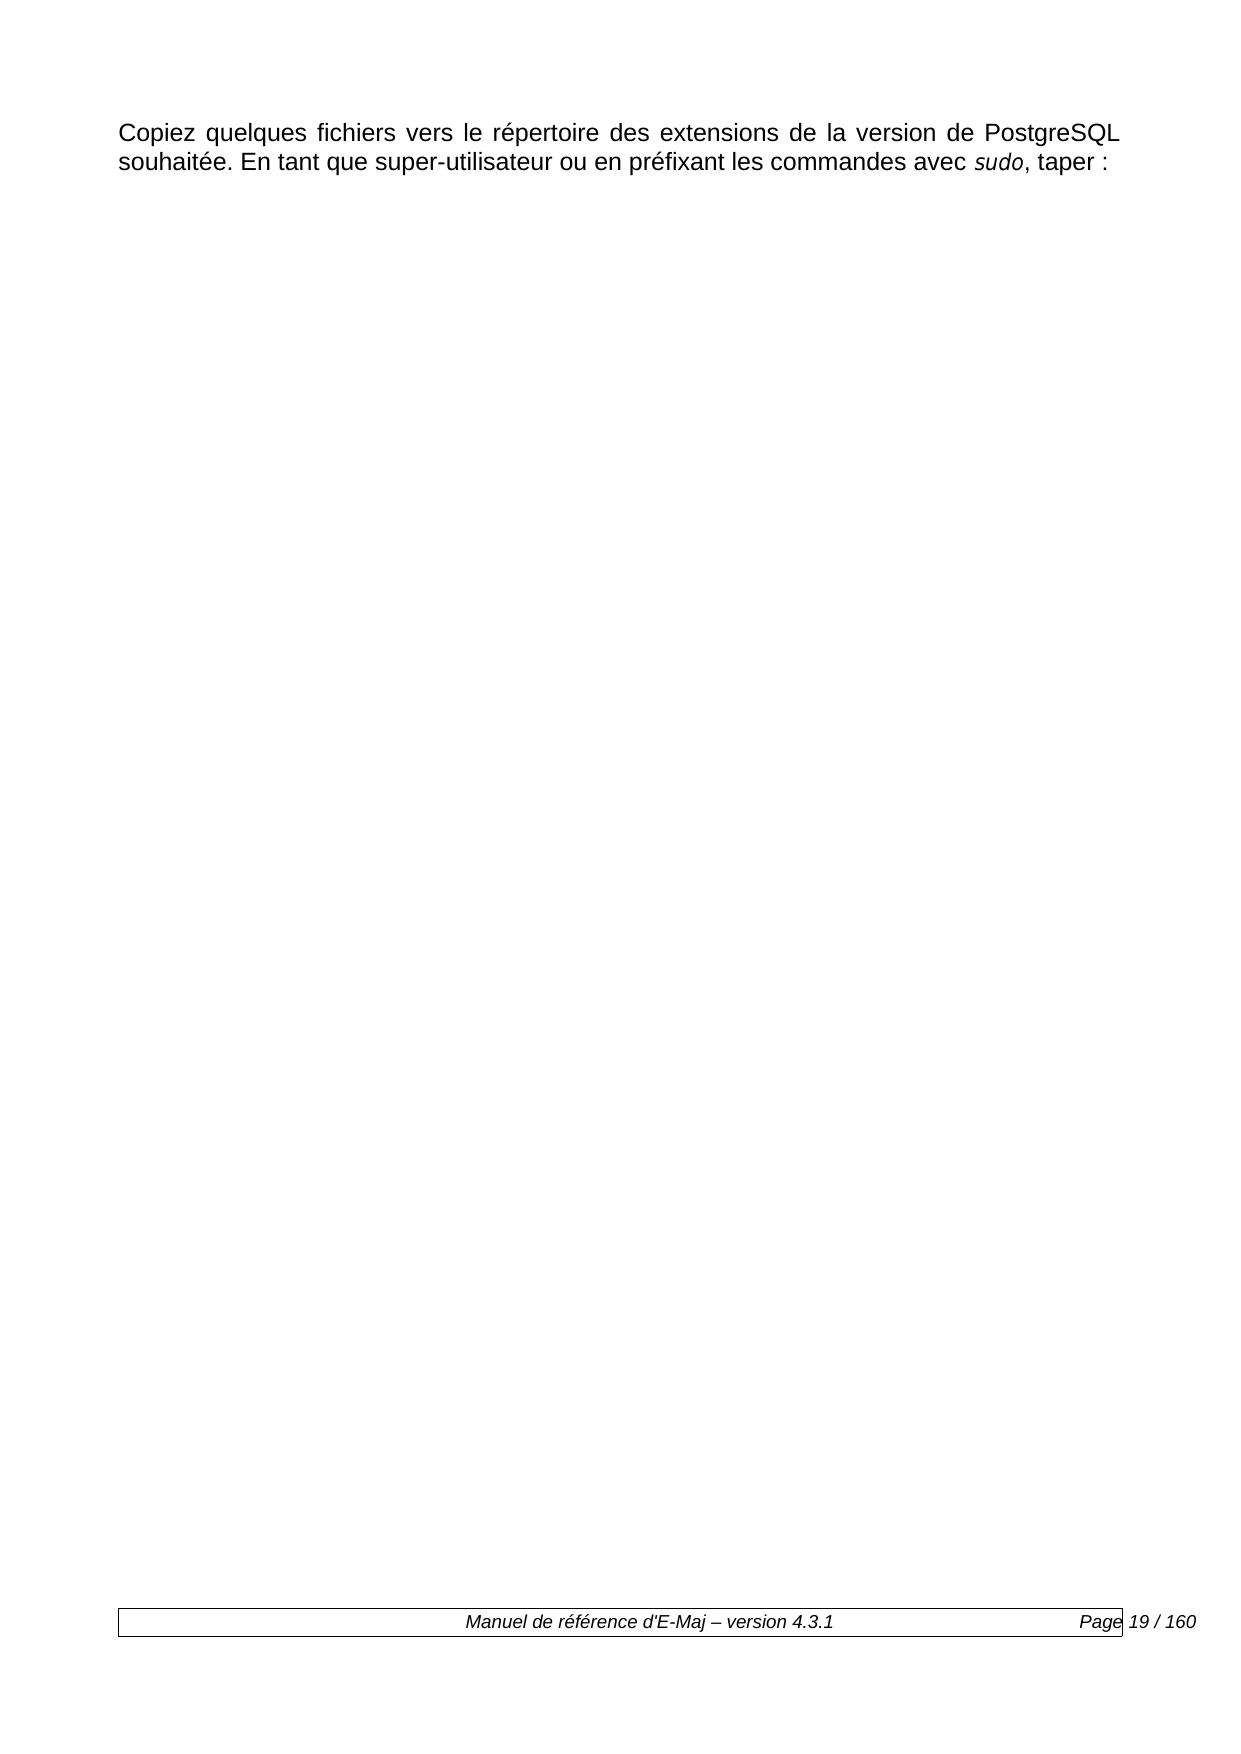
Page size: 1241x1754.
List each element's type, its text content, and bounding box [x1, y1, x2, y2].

text Copiez quelques fichiers vers le répertoire des extensions de la version de PostgreSQL souhaitée. En tant que super-utilisateur ou en préfixant les commandes avec sudo, taper : [118, 118, 1122, 176]
